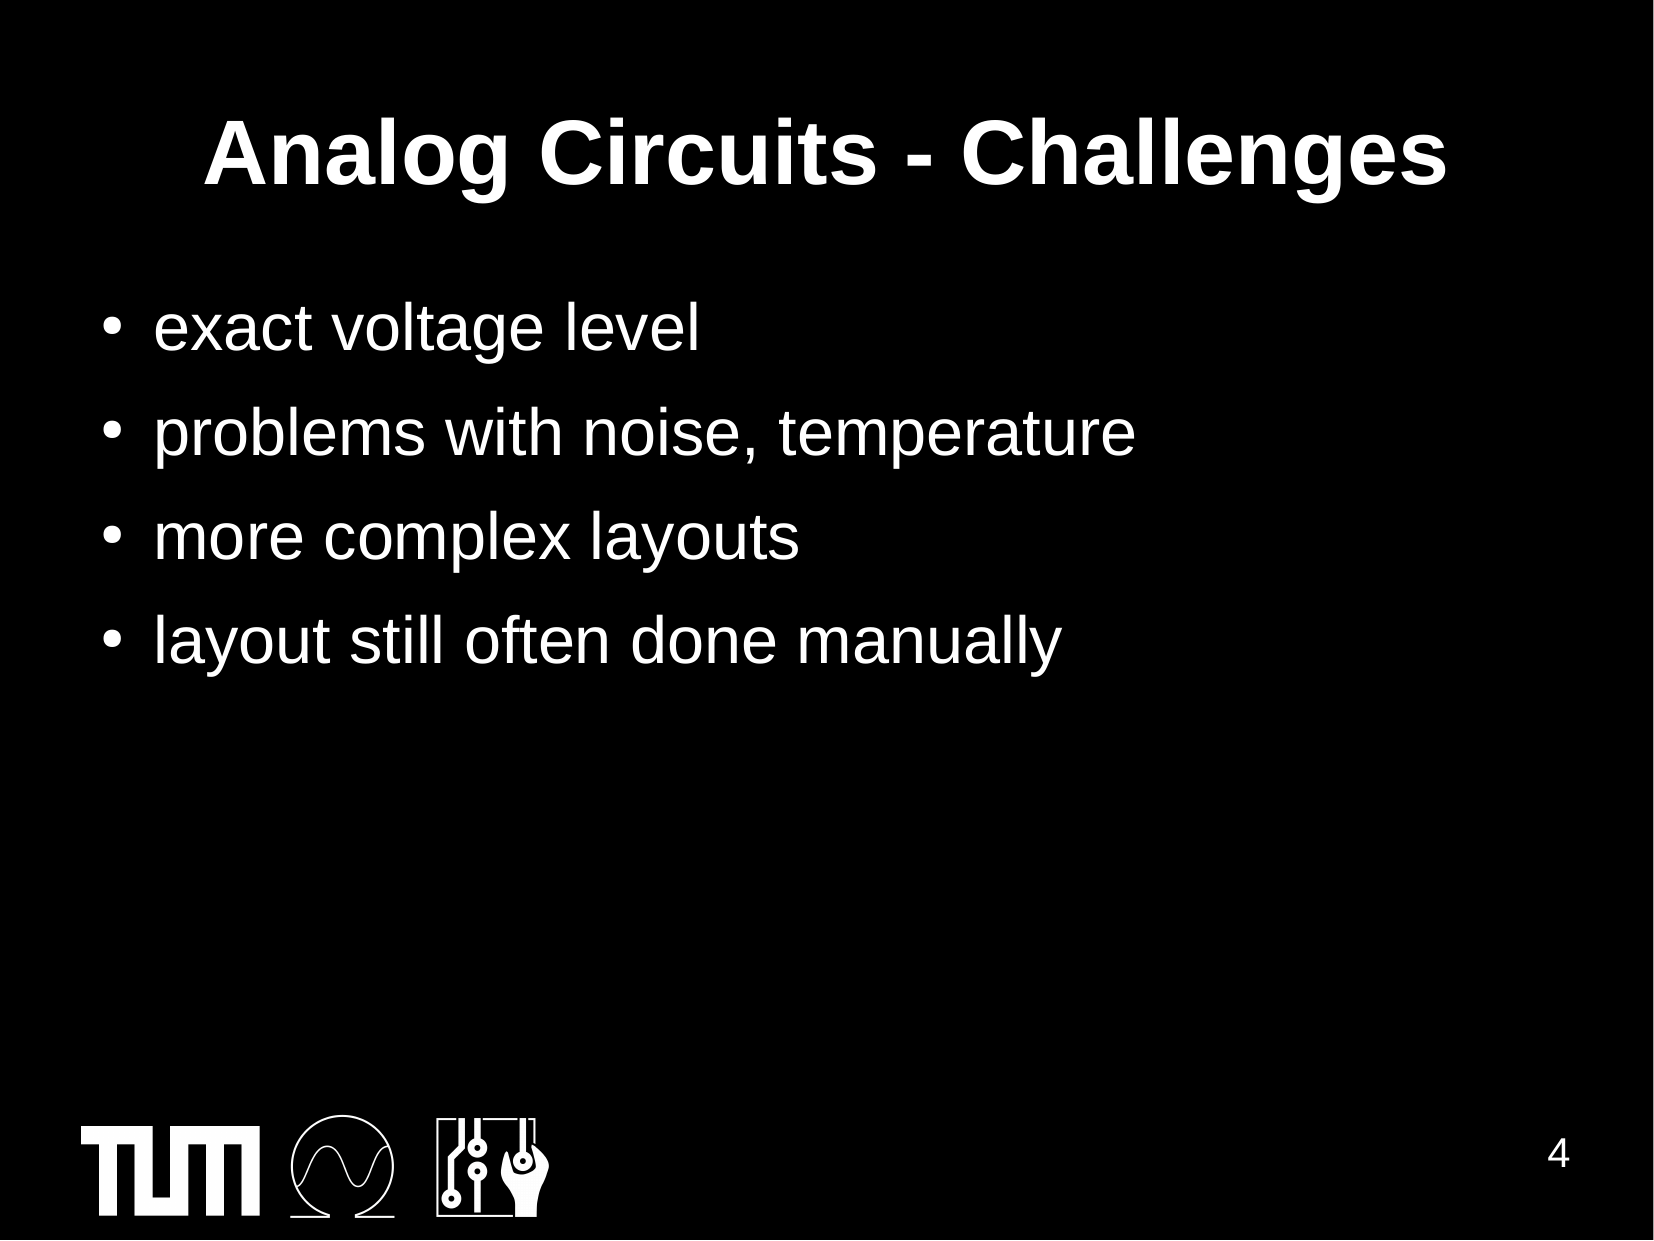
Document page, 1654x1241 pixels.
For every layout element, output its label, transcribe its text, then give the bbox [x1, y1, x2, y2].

list exact voltage level problems with noise, temperature more complex layouts layout still often done manually [82, 290, 1571, 1109]
picture [425, 1109, 554, 1227]
picture [63, 1108, 272, 1227]
picture [283, 1109, 402, 1227]
title Analog Circuits - Challenges [82, 49, 1571, 257]
